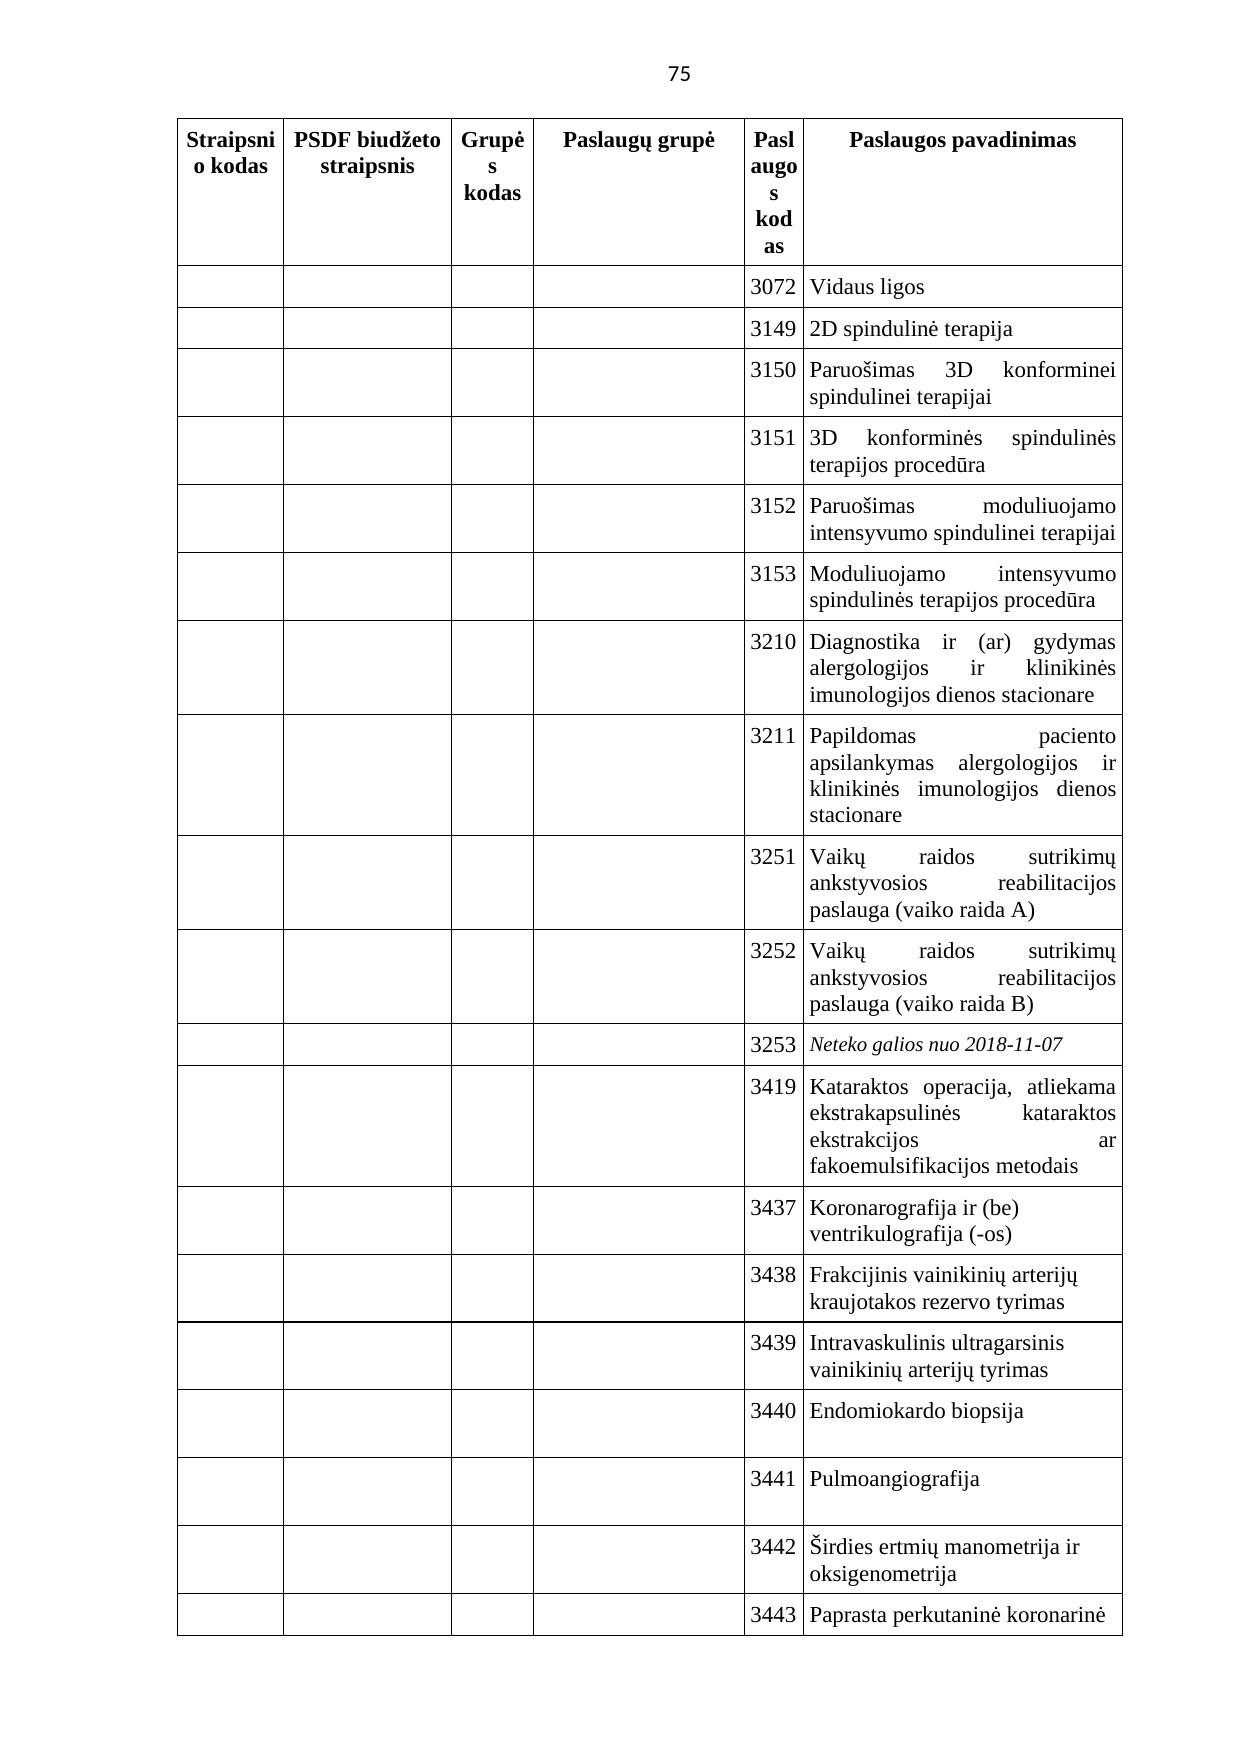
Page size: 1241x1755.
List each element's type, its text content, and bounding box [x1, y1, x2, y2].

table_cell [178, 1255, 283, 1321]
table_cell [534, 1066, 744, 1186]
table_header Grupės kodas [452, 119, 533, 265]
table_cell Diagnostika ir (ar) gydymas alergologijos ir klinikinės imunologijos dienos stacionare [804, 621, 1122, 714]
table_cell [178, 715, 283, 835]
table_cell [284, 553, 451, 620]
table_cell 3151 [745, 417, 803, 484]
table_cell [452, 1526, 533, 1593]
table_cell 3211 [745, 715, 803, 835]
table_cell [178, 417, 283, 484]
table_cell [534, 1594, 744, 1634]
table_cell 3253 [745, 1024, 803, 1065]
table_cell 3251 [745, 836, 803, 929]
table_cell [534, 1458, 744, 1525]
table_cell [452, 1024, 533, 1065]
table_cell [534, 1390, 744, 1457]
table_cell Paruošimas 3D konforminei spindulinei terapijai [804, 349, 1122, 416]
table_cell [178, 1458, 283, 1525]
table_cell [284, 1458, 451, 1525]
table_cell 3152 [745, 485, 803, 552]
table_cell 3439 [745, 1323, 803, 1389]
table_cell [178, 1187, 283, 1253]
table_cell Kataraktos operacija, atliekama ekstrakapsulinės kataraktos ekstrakcijos ar fakoemulsifikacijos metodais [804, 1066, 1122, 1186]
table_cell [284, 1066, 451, 1186]
table_cell [284, 1187, 451, 1253]
table_cell [284, 1594, 451, 1634]
table_cell Frakcijinis vainikinių arterijų kraujotakos rezervo tyrimas [804, 1255, 1122, 1321]
table_cell [178, 1390, 283, 1457]
table_cell Endomiokardo biopsija [804, 1390, 1122, 1457]
table_header Paslaugos kodas [745, 119, 803, 265]
table_cell [284, 1255, 451, 1321]
table_cell [178, 621, 283, 714]
table_cell Vaikų raidos sutrikimų ankstyvosios reabilitacijos paslauga (vaiko raida A) [804, 836, 1122, 929]
table_cell 2D spindulinė terapija [804, 308, 1122, 348]
table_cell [284, 930, 451, 1023]
table_cell [178, 1594, 283, 1634]
table_cell Pulmoangiografija [804, 1458, 1122, 1525]
table_cell [452, 417, 533, 484]
table_cell [534, 836, 744, 929]
table_cell [452, 1066, 533, 1186]
table_cell [452, 266, 533, 307]
table_cell [534, 553, 744, 620]
table_cell [452, 1458, 533, 1525]
table_cell [452, 349, 533, 416]
table_cell [534, 715, 744, 835]
table_cell [534, 1024, 744, 1065]
table_cell [178, 553, 283, 620]
table_cell 3438 [745, 1255, 803, 1321]
table_cell [534, 930, 744, 1023]
table_cell [178, 266, 283, 307]
table_cell [452, 1255, 533, 1321]
table_cell [452, 553, 533, 620]
table_cell [178, 1066, 283, 1186]
table_cell [178, 836, 283, 929]
table_cell [178, 349, 283, 416]
table_cell [284, 1024, 451, 1065]
table_cell [534, 1323, 744, 1389]
table_header Paslaugos pavadinimas [804, 119, 1122, 265]
table_cell [452, 836, 533, 929]
table_cell 3419 [745, 1066, 803, 1186]
table_cell [178, 1024, 283, 1065]
table_cell 3149 [745, 308, 803, 348]
table_cell 3150 [745, 349, 803, 416]
table_cell Vidaus ligos [804, 266, 1122, 307]
table_cell [284, 417, 451, 484]
table_cell [284, 1526, 451, 1593]
table_cell [534, 349, 744, 416]
table_cell 3437 [745, 1187, 803, 1253]
table_cell 3443 [745, 1594, 803, 1634]
table_cell [178, 930, 283, 1023]
table_cell [534, 621, 744, 714]
table_cell [284, 349, 451, 416]
table_cell [284, 715, 451, 835]
table_cell 3D konforminės spindulinės terapijos procedūra [804, 417, 1122, 484]
table_cell [452, 1323, 533, 1389]
table_cell Paprasta perkutaninė koronarinė [804, 1594, 1122, 1634]
table_cell [178, 308, 283, 348]
table_header Paslaugų grupė [534, 119, 744, 265]
table_cell [284, 1390, 451, 1457]
table_cell [178, 1323, 283, 1389]
table_cell 3440 [745, 1390, 803, 1457]
table_cell [534, 1255, 744, 1321]
table_cell 3153 [745, 553, 803, 620]
table_cell Paruošimas moduliuojamo intensyvumo spindulinei terapijai [804, 485, 1122, 552]
table_cell [452, 715, 533, 835]
table_cell [452, 930, 533, 1023]
table_header PSDF biudžeto straipsnis [284, 119, 451, 265]
table_cell Neteko galios nuo 2018-11-07 [804, 1024, 1122, 1065]
table_cell [534, 485, 744, 552]
table_cell Intravaskulinis ultragarsinis vainikinių arterijų tyrimas [804, 1323, 1122, 1389]
table_cell [284, 621, 451, 714]
table_cell 3210 [745, 621, 803, 714]
table_cell [452, 1594, 533, 1634]
table_cell Vaikų raidos sutrikimų ankstyvosios reabilitacijos paslauga (vaiko raida B) [804, 930, 1122, 1023]
table_header Straipsnio kodas [178, 119, 283, 265]
table_cell 3442 [745, 1526, 803, 1593]
table_cell [534, 417, 744, 484]
table_cell [534, 1187, 744, 1253]
table_cell [534, 266, 744, 307]
table_cell 3252 [745, 930, 803, 1023]
table_cell [452, 485, 533, 552]
table_cell [178, 485, 283, 552]
table_cell [284, 836, 451, 929]
table_cell [534, 308, 744, 348]
table_cell [452, 621, 533, 714]
table_cell 3072 [745, 266, 803, 307]
table_cell [534, 1526, 744, 1593]
table_cell Širdies ertmių manometrija ir oksigenometrija [804, 1526, 1122, 1593]
table_cell [178, 1526, 283, 1593]
table_cell [284, 1323, 451, 1389]
table_cell [452, 308, 533, 348]
table_cell Papildomas paciento apsilankymas alergologijos ir klinikinės imunologijos dienos stacionare [804, 715, 1122, 835]
table_cell [284, 485, 451, 552]
table_cell [452, 1390, 533, 1457]
table_cell Koronarografija ir (be) ventrikulografija (-os) [804, 1187, 1122, 1253]
table_cell Moduliuojamo intensyvumo spindulinės terapijos procedūra [804, 553, 1122, 620]
table_cell [284, 266, 451, 307]
table_cell 3441 [745, 1458, 803, 1525]
table_cell [452, 1187, 533, 1253]
table_cell [284, 308, 451, 348]
